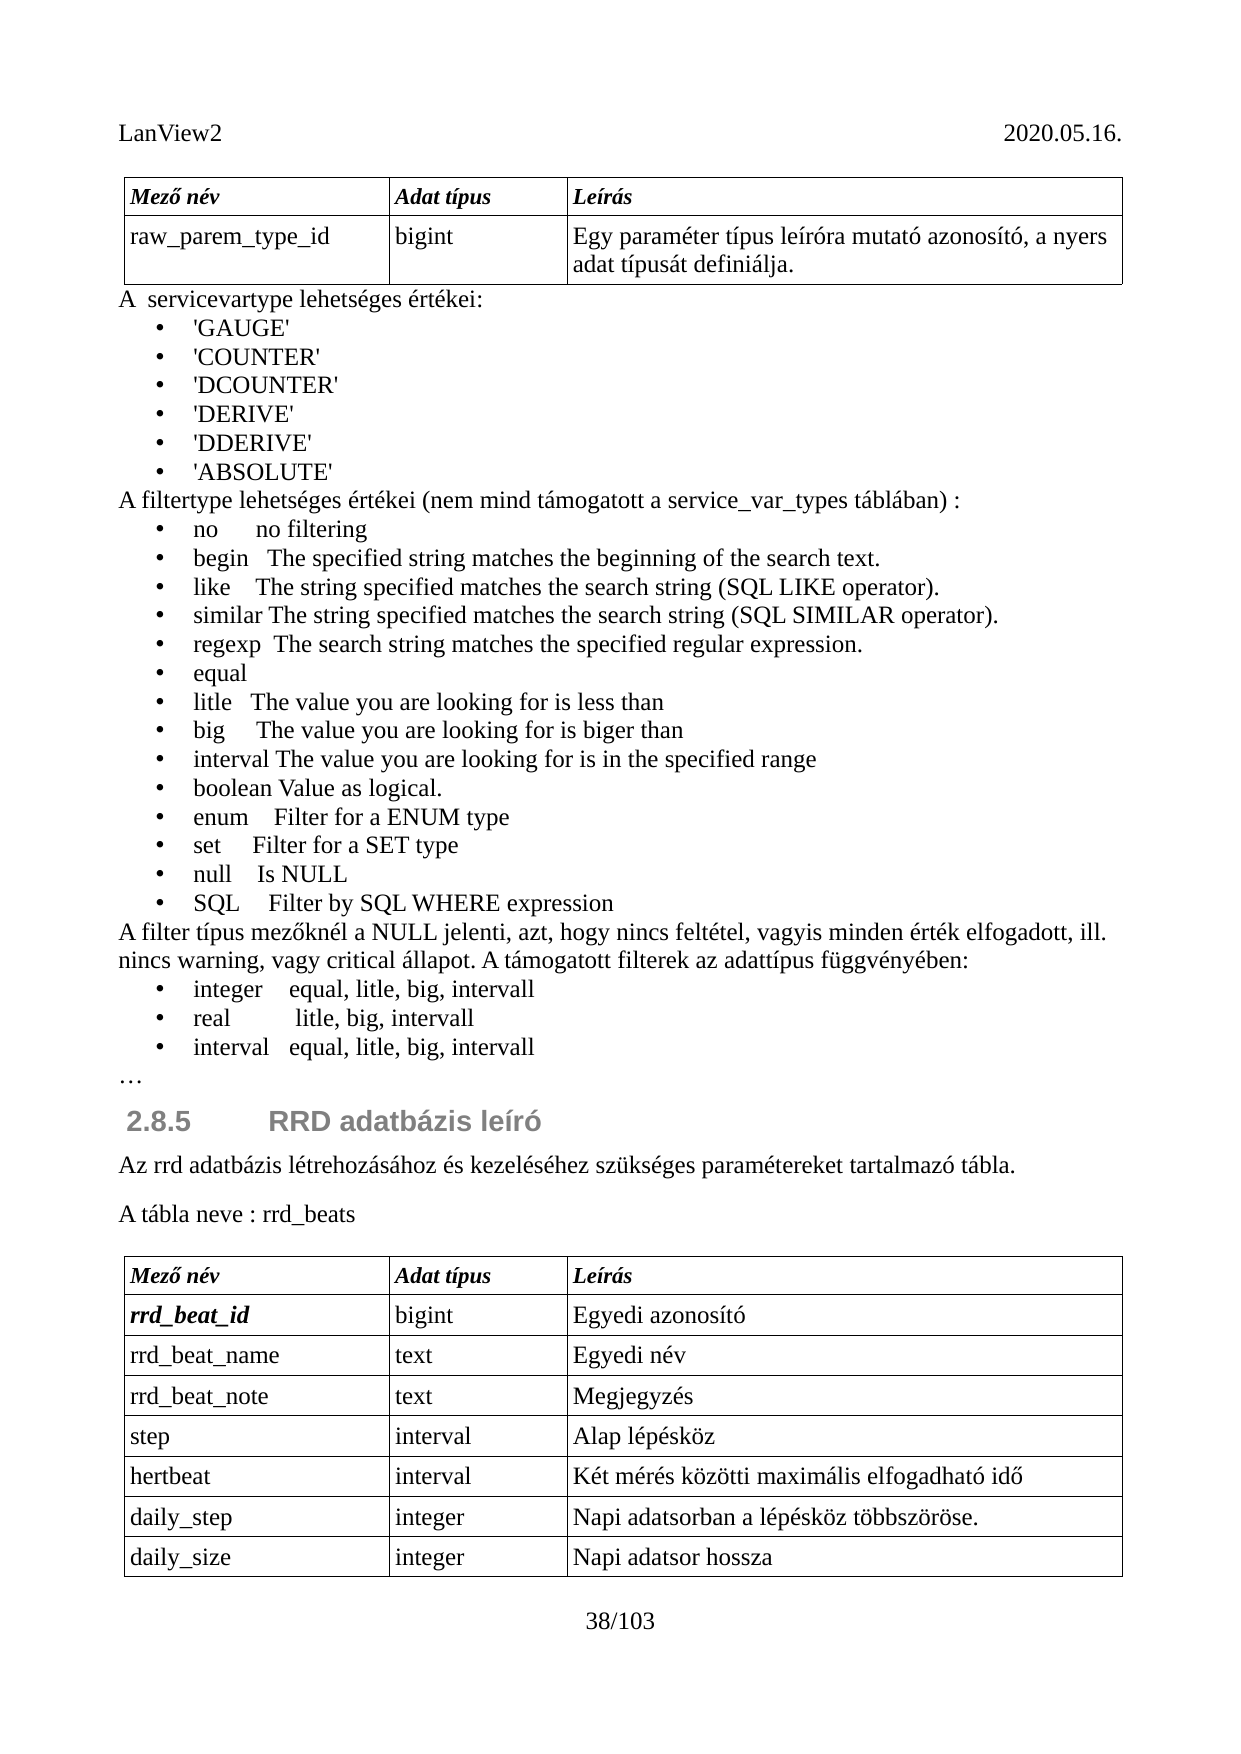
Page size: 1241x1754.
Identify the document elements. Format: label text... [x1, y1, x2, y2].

table_cell Alap lépésköz [568, 1416, 1122, 1456]
table_cell raw_parem_type_id [125, 216, 389, 284]
list 'GAUGE' [156, 313, 1122, 342]
text Az rrd adatbázis létrehozásához és kezeléséhez szükséges paramétereket tartalmazó tábla. [118, 1150, 1122, 1178]
text A tábla neve : rrd_beats [118, 1199, 1122, 1228]
list 'COUNTER' [156, 342, 1122, 370]
list big The value you are looking for is biger than [156, 715, 1122, 744]
table_cell Egyedi azonosító [568, 1295, 1122, 1334]
list null Is NULL [156, 859, 1122, 888]
table_cell bigint [390, 1295, 567, 1334]
list integer equal, litle, big, intervall [156, 974, 1122, 1003]
table_cell interval [390, 1457, 567, 1496]
list enum Filter for a ENUM type [156, 802, 1122, 830]
table_cell rrd_beat_id [125, 1295, 389, 1334]
table_header Mező név [125, 178, 389, 215]
table_cell rrd_beat_name [125, 1336, 389, 1375]
text A filtertype lehetséges értékei (nem mind támogatott a service_var_types táblában) : [118, 485, 1122, 514]
table_cell Egy paraméter típus leíróra mutató azonosító, a nyers adat típusát definiálja. [568, 216, 1122, 284]
list 'ABSOLUTE' [156, 457, 1122, 485]
table_cell daily_size [125, 1537, 389, 1576]
table_cell text [390, 1376, 567, 1415]
table_cell hertbeat [125, 1457, 389, 1496]
table_cell text [390, 1336, 567, 1375]
list SQL Filter by SQL WHERE expression [156, 888, 1122, 917]
table_header Leírás [568, 178, 1122, 215]
table_header Mező név [125, 1257, 389, 1294]
table_cell integer [390, 1497, 567, 1536]
table_cell interval [390, 1416, 567, 1456]
table_cell rrd_beat_note [125, 1376, 389, 1415]
text … [118, 1060, 1122, 1089]
table_cell Megjegyzés [568, 1376, 1122, 1415]
list 'DDERIVE' [156, 428, 1122, 457]
list interval The value you are looking for is in the specified range [156, 744, 1122, 773]
table_header Adat típus [390, 1257, 567, 1294]
table_cell Napi adatsor hossza [568, 1537, 1122, 1576]
list interval equal, litle, big, intervall [156, 1032, 1122, 1060]
list 'DERIVE' [156, 399, 1122, 428]
subtitle RRD adatbázis leíró [118, 1104, 1122, 1137]
list 'DCOUNTER' [156, 370, 1122, 399]
list boolean Value as logical. [156, 773, 1122, 802]
list like The string specified matches the search string (SQL LIKE operator). [156, 572, 1122, 600]
table_cell bigint [390, 216, 567, 284]
table_cell daily_step [125, 1497, 389, 1536]
table_cell Napi adatsorban a lépésköz többszöröse. [568, 1497, 1122, 1536]
table_cell integer [390, 1537, 567, 1576]
table_cell Két mérés közötti maximális elfogadható idő [568, 1457, 1122, 1496]
list equal [156, 658, 1122, 687]
list regexp The search string matches the specified regular expression. [156, 629, 1122, 658]
list set Filter for a SET type [156, 830, 1122, 859]
list similar The string specified matches the search string (SQL SIMILAR operator). [156, 600, 1122, 629]
table_cell step [125, 1416, 389, 1456]
list litle The value you are looking for is less than [156, 687, 1122, 715]
text A filter típus mezőknél a NULL jelenti, azt, hogy nincs feltétel, vagyis minden érték elfogadott, ill. nincs warning, vagy critical állapot. A támogatott filterek az adattípus függvényében: [118, 917, 1122, 974]
table_header Adat típus [390, 178, 567, 215]
table_cell Egyedi név [568, 1336, 1122, 1375]
list begin The specified string matches the beginning of the search text. [156, 543, 1122, 572]
table_header Leírás [568, 1257, 1122, 1294]
list no no filtering [156, 514, 1122, 543]
text A servicevartype lehetséges értékei: [118, 284, 1122, 313]
list real litle, big, intervall [156, 1003, 1122, 1032]
